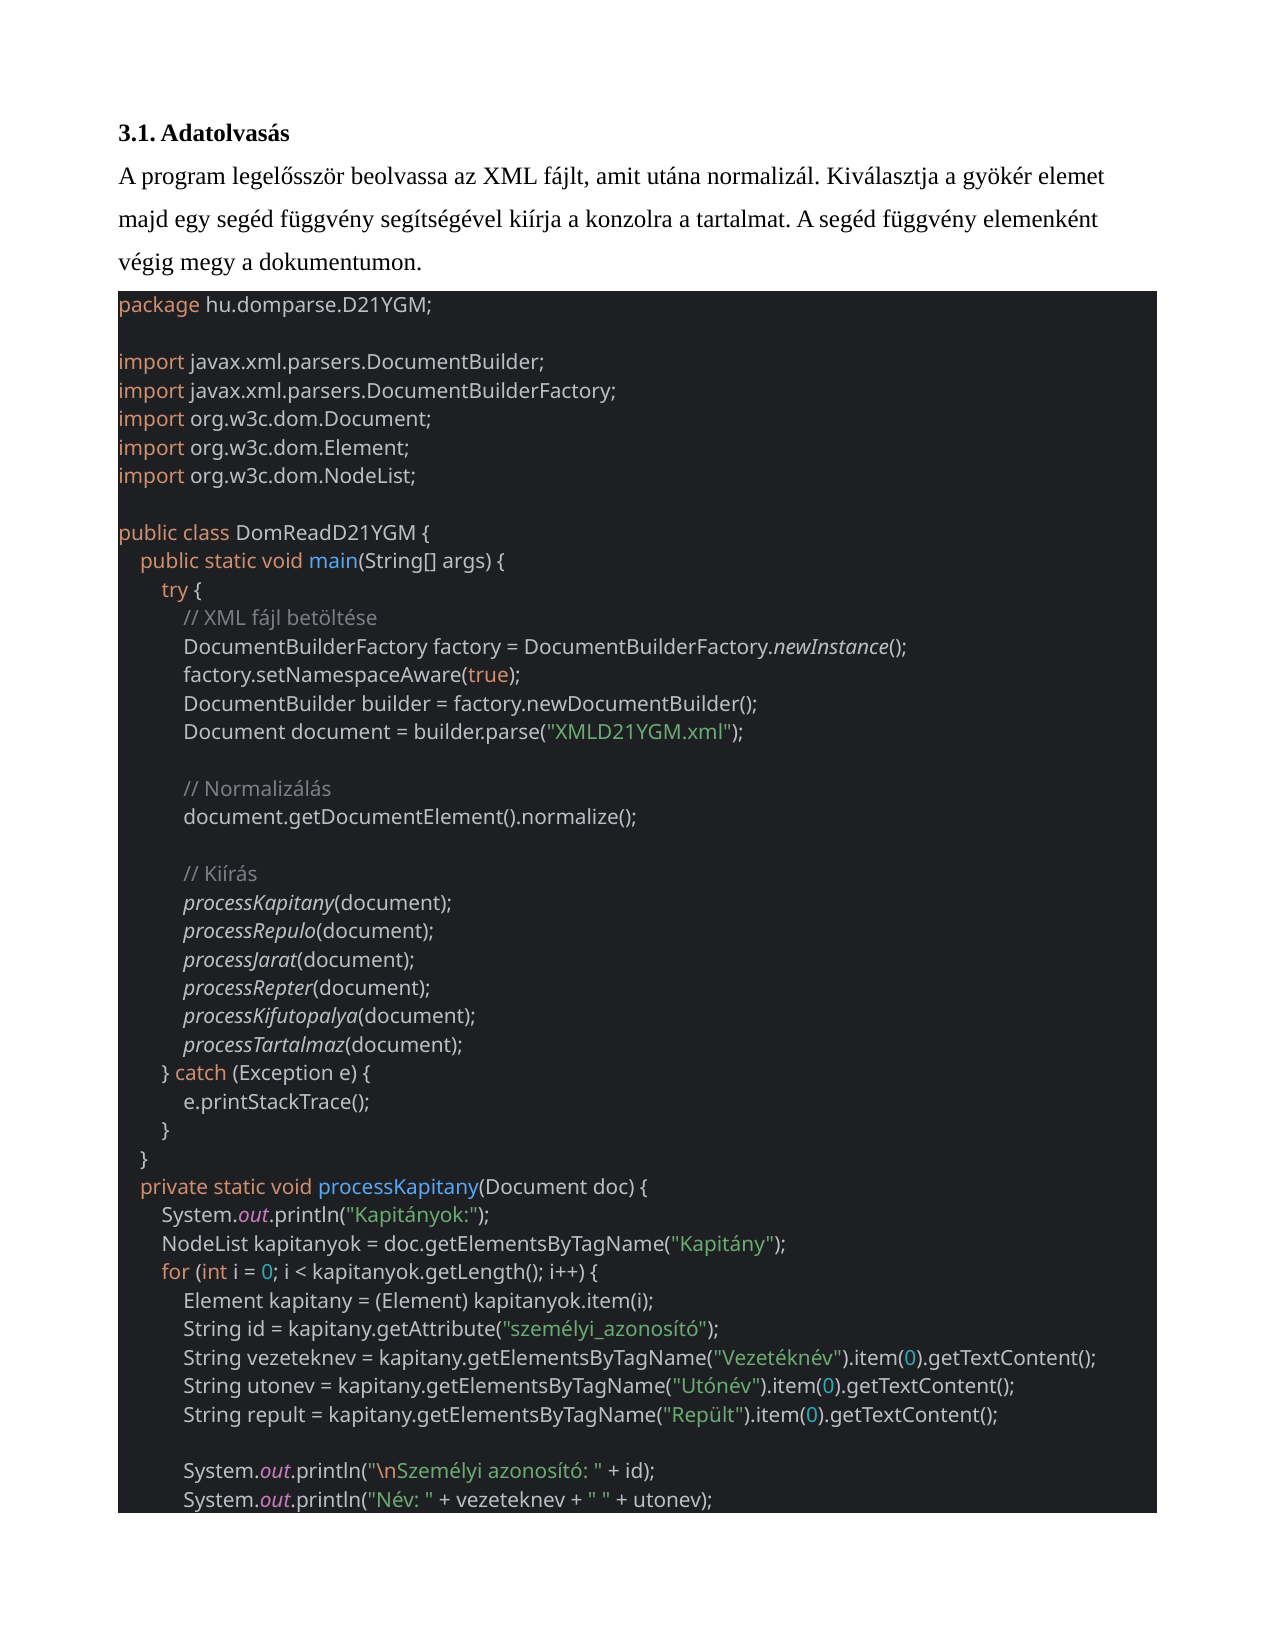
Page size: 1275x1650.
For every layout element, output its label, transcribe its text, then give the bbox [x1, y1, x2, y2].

text 3.1. Adatolvasás [118, 118, 1157, 147]
text A program legelősször beolvassa az XML fájlt, amit utána normalizál. Kiválasztja a gyökér elemet majd egy segéd függvény segítségével kiírja a konzolra a tartalmat. A segéd függvény elemenként végig megy a dokumentumon. [118, 161, 1157, 276]
text package hu.domparse.D21YGM; import javax.xml.parsers.DocumentBuilder; import javax.xml.parsers.DocumentBuilderFactory; import org.w3c.dom.Document; import org.w3c.dom.Element; import org.w3c.dom.NodeList; public class DomReadD21YGM { public static void main(String[] args) { try { // XML fájl betöltése DocumentBuilderFactory factory = DocumentBuilderFactory.newInstance(); factory.setNamespaceAware(true); DocumentBuilder builder = factory.newDocumentBuilder(); Document document = builder.parse("XMLD21YGM.xml"); // Normalizálás document.getDocumentElement().normalize(); // Kiírás processKapitany(document); processRepulo(document); processJarat(document); processRepter(document); processKifutopalya(document); processTartalmaz(document); } catch (Exception e) { e.printStackTrace(); } } private static void processKapitany(Document doc) { System.out.println("Kapitányok:"); NodeList kapitanyok = doc.getElementsByTagName("Kapitány"); for (int i = 0; i < kapitanyok.getLength(); i++) { Element kapitany = (Element) kapitanyok.item(i); String id = kapitany.getAttribute("személyi_azonosító"); String vezeteknev = kapitany.getElementsByTagName("Vezetéknév").item(0).getTextContent(); String utonev = kapitany.getElementsByTagName("Utónév").item(0).getTextContent(); String repult = kapitany.getElementsByTagName("Repült").item(0).getTextContent(); System.out.println("\nSzemélyi azonosító: " + id); System.out.println("Név: " + vezeteknev + " " + utonev); [118, 291, 1157, 1513]
